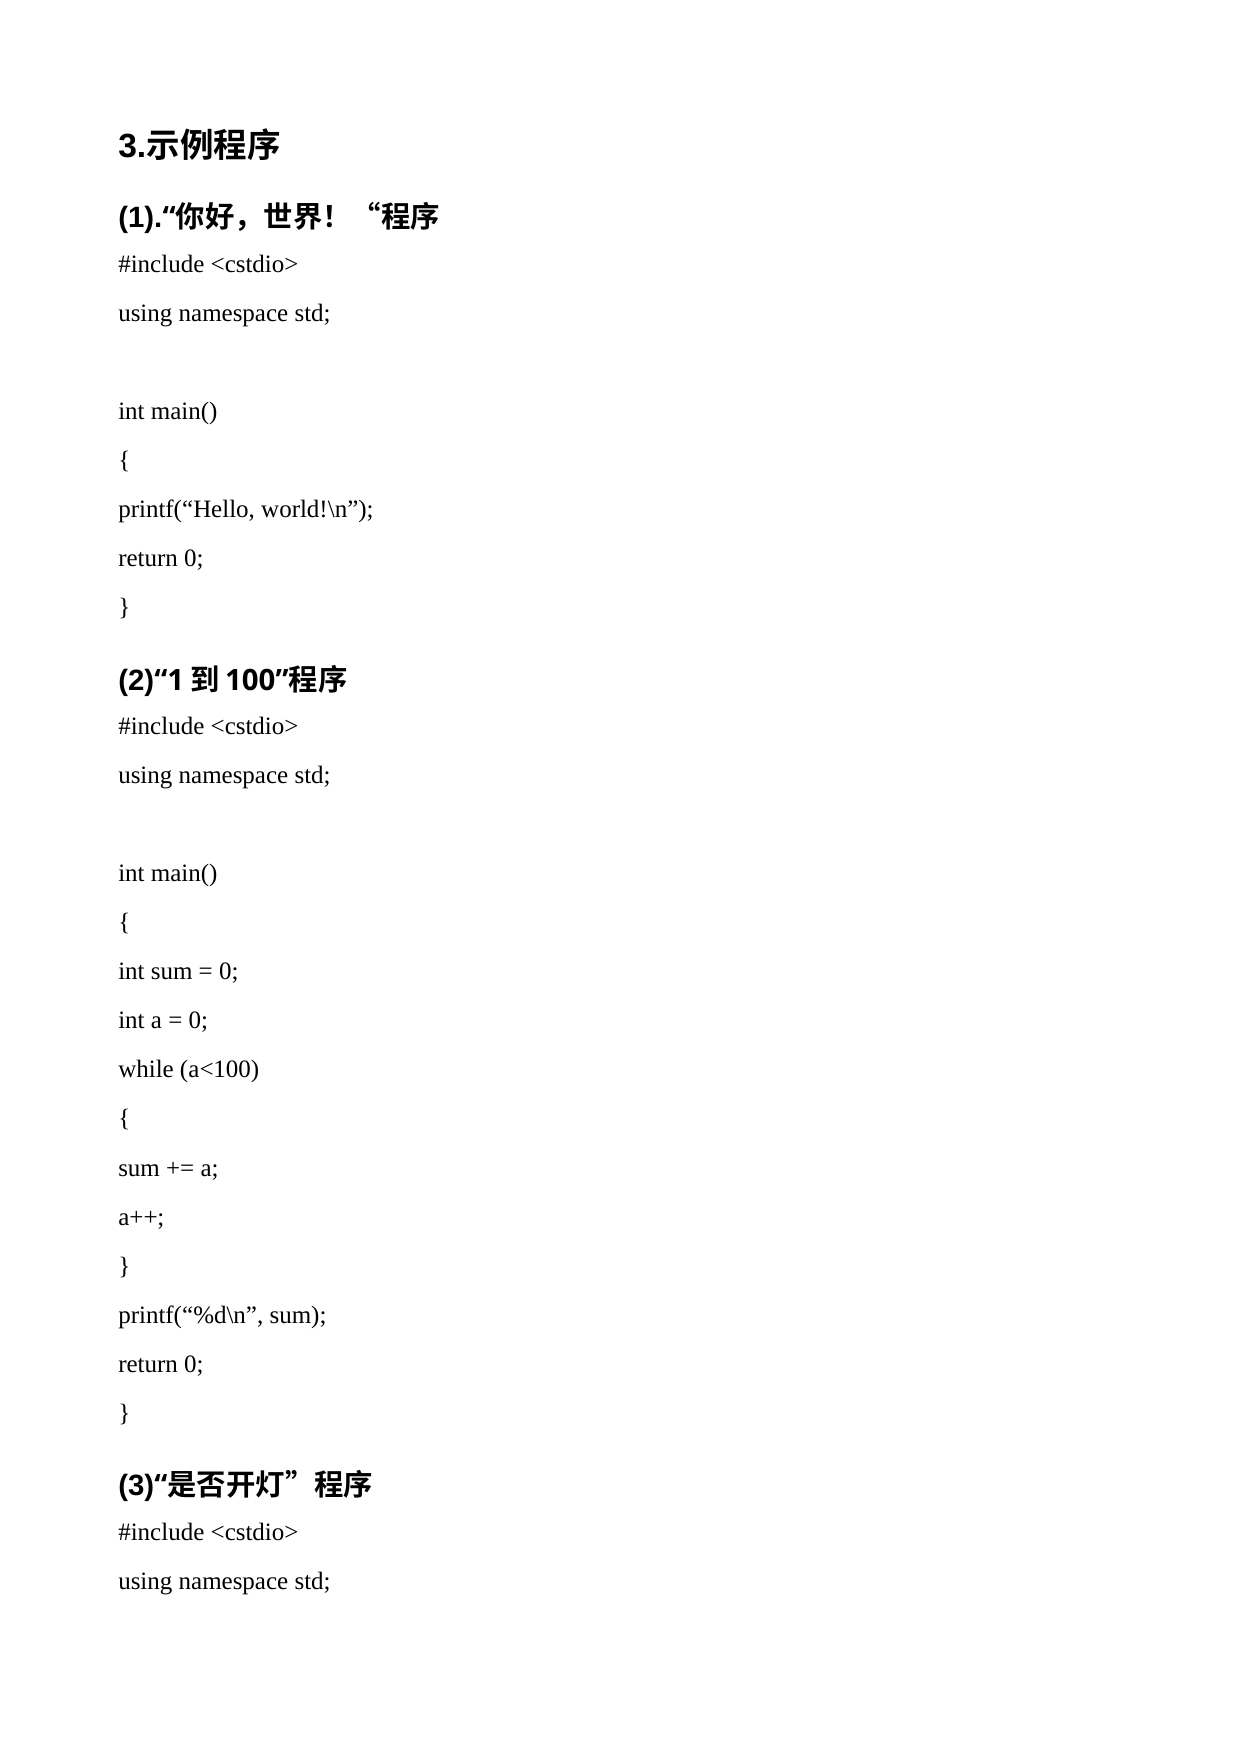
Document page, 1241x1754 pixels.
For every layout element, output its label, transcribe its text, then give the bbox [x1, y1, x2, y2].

text using namespace std; [118, 1566, 1122, 1594]
text #include <cstdio> [118, 249, 1122, 278]
text int sum = 0; [118, 956, 1122, 985]
subtitle (1).“你好，世界！“程序 [118, 194, 1122, 236]
text int a = 0; [118, 1005, 1122, 1034]
text } [118, 1251, 1122, 1279]
text a++; [118, 1202, 1122, 1230]
subtitle (3)“是否开灯”程序 [118, 1462, 1122, 1504]
text return 0; [118, 543, 1122, 572]
text int main() [118, 396, 1122, 425]
text using namespace std; [118, 298, 1122, 327]
text printf(“Hello, world!\n”); [118, 494, 1122, 523]
text printf(“%d\n”, sum); [118, 1300, 1122, 1328]
text { [118, 445, 1122, 474]
text using namespace std; [118, 760, 1122, 789]
text #include <cstdio> [118, 1517, 1122, 1545]
text int main() [118, 858, 1122, 887]
text #include <cstdio> [118, 711, 1122, 740]
text } [118, 1398, 1122, 1427]
text } [118, 592, 1122, 621]
subtitle 3.示例程序 [118, 118, 1122, 167]
text { [118, 1103, 1122, 1132]
text return 0; [118, 1349, 1122, 1378]
text while (a<100) [118, 1054, 1122, 1083]
text { [118, 907, 1122, 936]
text sum += a; [118, 1153, 1122, 1181]
subtitle (2)“1到100”程序 [118, 656, 1122, 698]
